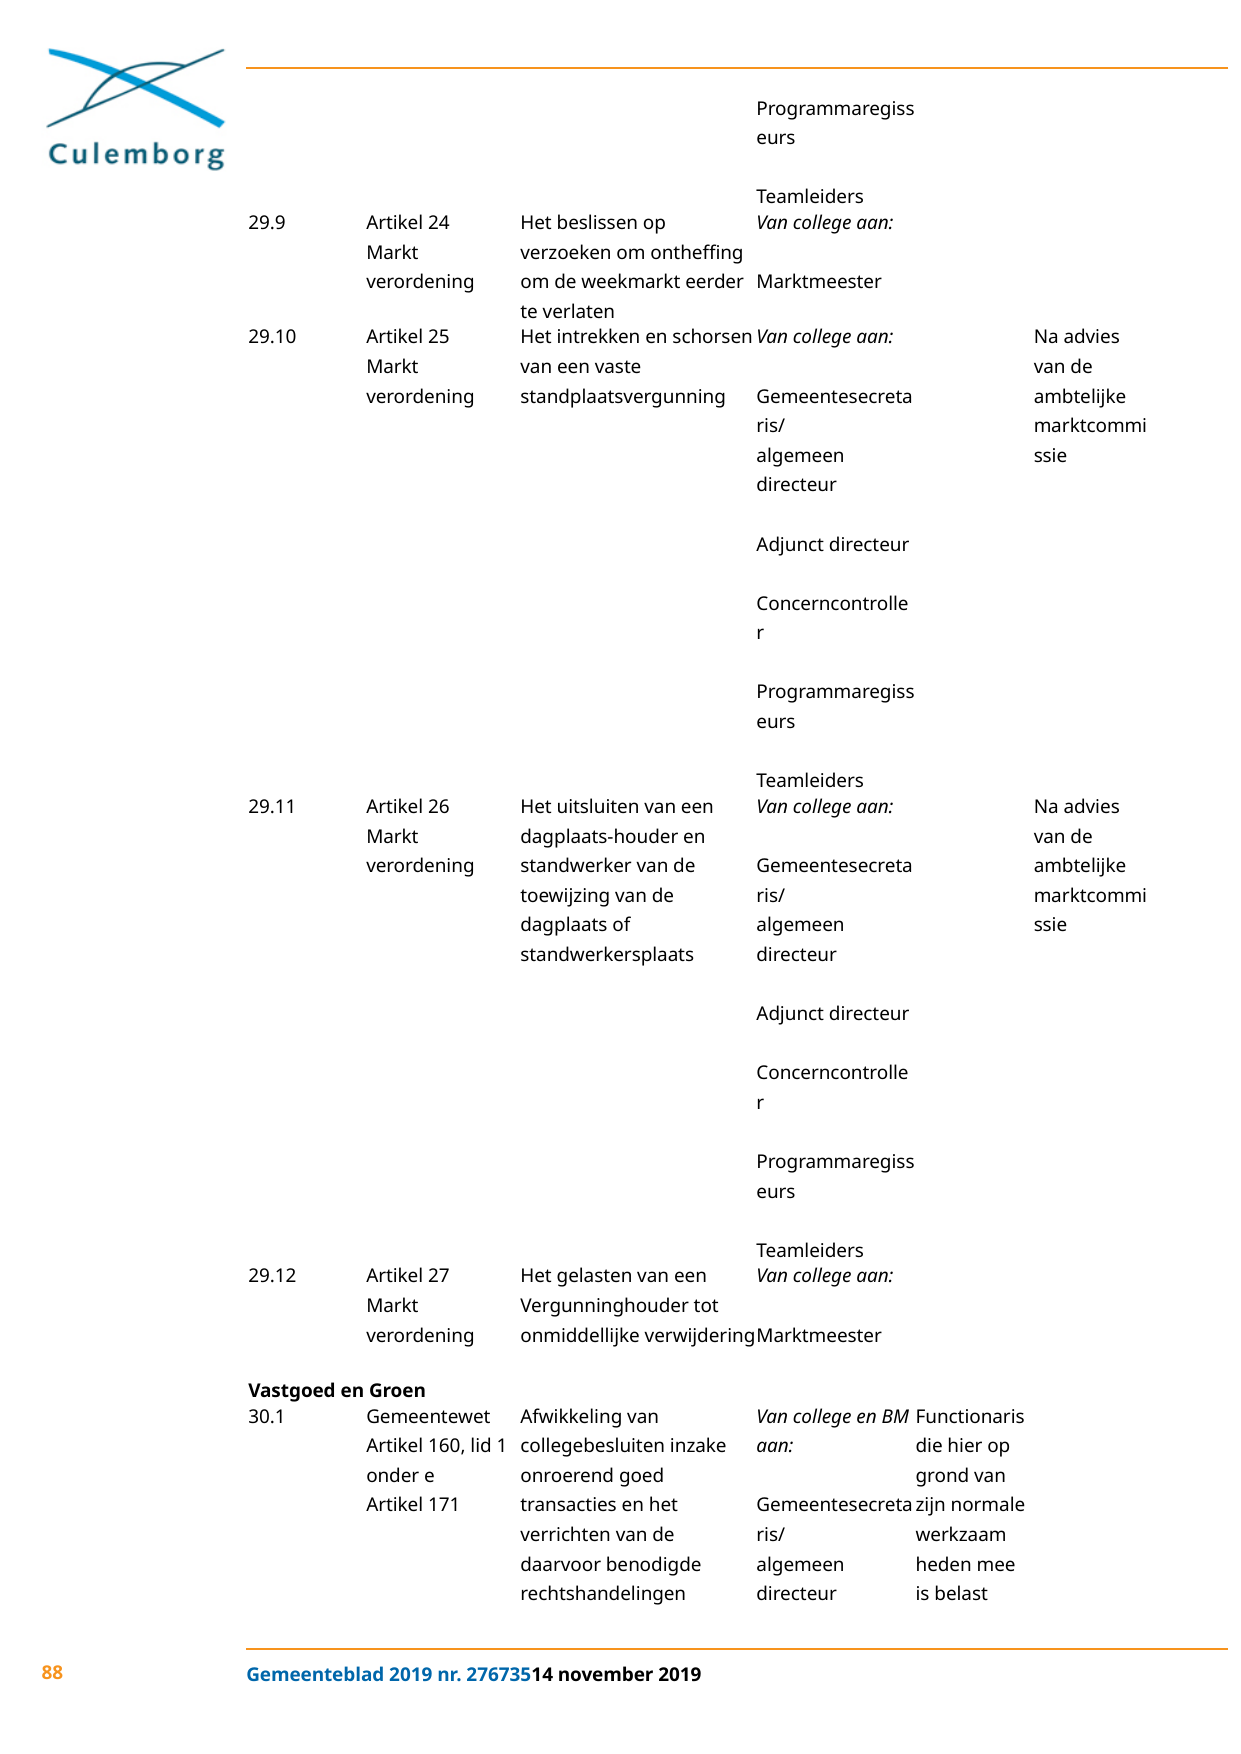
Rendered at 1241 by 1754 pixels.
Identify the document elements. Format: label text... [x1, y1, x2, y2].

table_cell Artikel 25 Markt verordening [366, 324, 520, 793]
table_cell Na advies van de ambtelijke marktcommissie [1034, 324, 1152, 793]
table_cell Functionaris die hier op grond van zijn normale werkzaam heden mee is belast [915, 1403, 1033, 1606]
table_cell Van college en BM aan: Gemeentesecretaris/ algemeen directeur [756, 1403, 915, 1606]
table_cell 29.9 [248, 209, 366, 324]
table_cell Van college aan: Gemeentesecretaris/ algemeen directeur Adjunct directeur Concerncontroller Programmaregisseurs Teamleiders [756, 793, 915, 1263]
table_cell [1034, 209, 1152, 324]
table_cell Artikel 24 Markt verordening [366, 209, 520, 324]
table_cell Het uitsluiten van een dagplaats-houder en standwerker van de toewijzing van de dagplaats of standwerkersplaats [520, 793, 756, 1263]
table_cell [1034, 1263, 1152, 1377]
table_cell Gemeentewet Artikel 160, lid 1 onder e Artikel 171 [366, 1403, 520, 1606]
table_cell [915, 793, 1033, 1263]
table_cell [915, 95, 1033, 209]
table_cell [915, 209, 1033, 324]
table_cell Artikel 26 Markt verordening [366, 793, 520, 1263]
table_cell 30.1 [248, 1403, 366, 1606]
table_cell 29.11 [248, 793, 366, 1263]
table_cell Van college aan: Marktmeester [756, 1263, 915, 1377]
table_cell [520, 95, 756, 209]
table_cell Het intrekken en schorsen van een vaste standplaatsvergunning [520, 324, 756, 793]
table_cell Artikel 27 Markt verordening [366, 1263, 520, 1377]
table_cell Van college aan: Gemeentesecretaris/ algemeen directeur Adjunct directeur Concerncontroller Programmaregisseurs Teamleiders [756, 324, 915, 793]
table_cell [915, 1263, 1033, 1377]
table_cell [366, 95, 520, 209]
table_cell [1034, 95, 1152, 209]
table_cell Het beslissen op verzoeken om ontheffing om de weekmarkt eerder te verlaten [520, 209, 756, 324]
table_cell Na advies van de ambtelijke marktcommissie [1034, 793, 1152, 1263]
table_cell [248, 95, 366, 209]
table_cell [915, 324, 1033, 793]
picture [41, 47, 231, 172]
table_cell 29.12 [248, 1263, 366, 1377]
table_cell 29.10 [248, 324, 366, 793]
table_cell Vastgoed en Groen [248, 1377, 1152, 1403]
table_cell Van college aan: Marktmeester [756, 209, 915, 324]
table_cell Het gelasten van een Vergunninghouder tot onmiddellijke verwijdering [520, 1263, 756, 1377]
table_cell [1034, 1403, 1152, 1606]
table_cell Programmaregisseurs Teamleiders [756, 95, 915, 209]
table_cell Afwikkeling van collegebesluiten inzake onroerend goed transacties en het verrichten van de daarvoor benodigde rechtshandelingen [520, 1403, 756, 1606]
